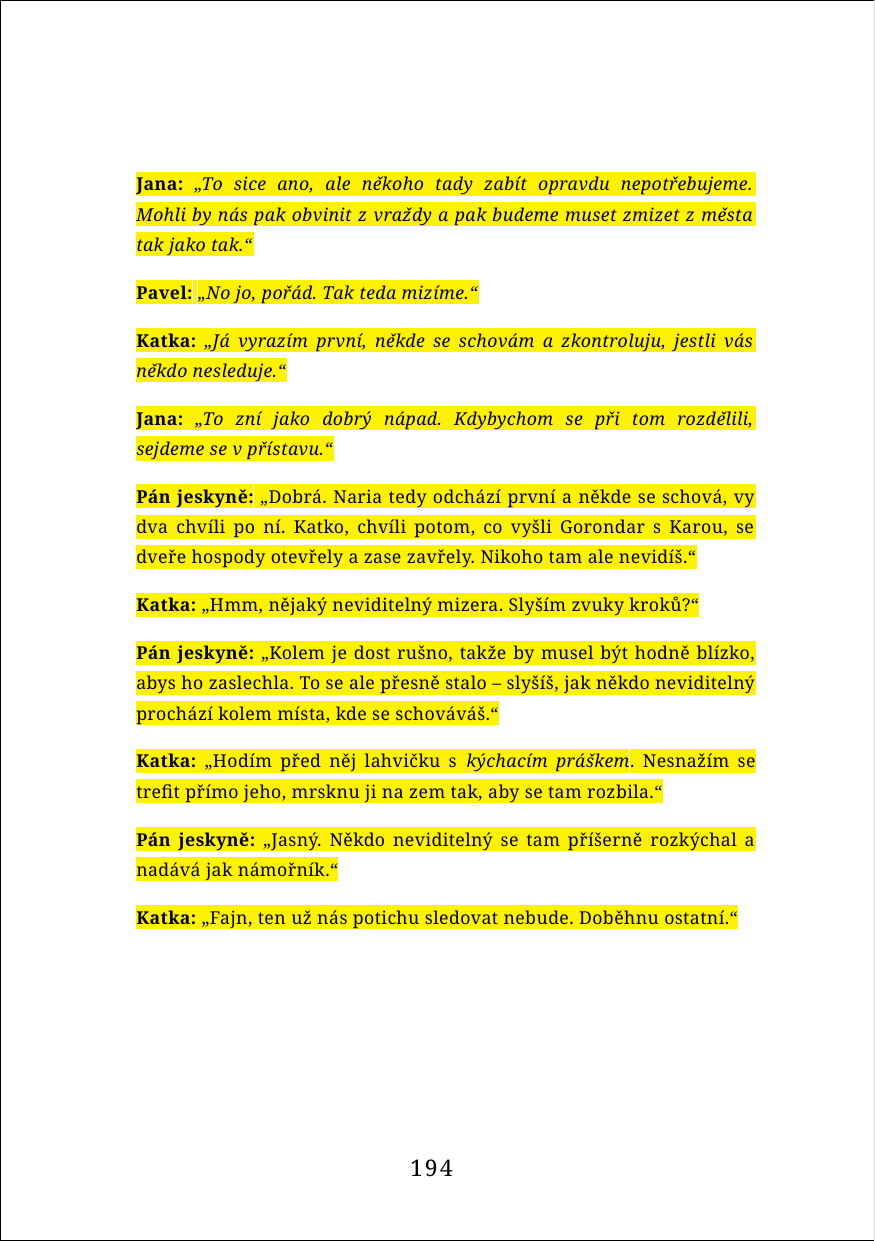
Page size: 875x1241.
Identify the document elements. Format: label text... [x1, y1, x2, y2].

text Katka: „Já vyrazím první, někde se schovám a zkontroluju, jestli vás někdo nesleduje.“ [136, 328, 756, 382]
text Jana: „To zní jako dobrý nápad. Kdybychom se při tom rozdělili, sejdeme se v přístavu.“ [136, 406, 756, 461]
text Pavel: „No jo, pořád. Tak teda mizíme.“ [136, 280, 756, 304]
text Pán jeskyně: „Dobrá. Naria tedy odchází první a někde se schová, vy dva chvíli po ní. Katko, chvíli potom, co vyšli Gorondar s Karou, se dveře hospody otevřely a zase zavřely. Nikoho tam ale nevidíš.“ [136, 484, 756, 569]
text Pán jeskyně: „Jasný. Někdo neviditelný se tam příšerně rozkýchal a nadává jak námořník.“ [136, 827, 756, 881]
text Katka: „Hodím před něj lahvičku s kýchacím práškem. Nesnažím se trefit přímo jeho, mrsknu ji na zem tak, aby se tam rozbila.“ [136, 749, 756, 803]
text Pán jeskyně: „Kolem je dost rušno, takže by musel být hodně blízko, abys ho zaslechla. To se ale přesně stalo – slyšíš, jak někdo neviditelný prochází kolem místa, kde se schováváš.“ [136, 641, 756, 725]
text Katka: „Hmm, nějaký neviditelný mizera. Slyším zvuky kroků?“ [136, 593, 756, 617]
text Katka: „Fajn, ten už nás potichu sledovat nebude. Doběhnu ostatní.“ [136, 905, 756, 929]
text Jana: „To sice ano, ale někoho tady zabít opravdu nepotřebujeme. Mohli by nás pak obvinit z vraždy a pak budeme muset zmizet z města tak jako tak.“ [136, 172, 756, 256]
